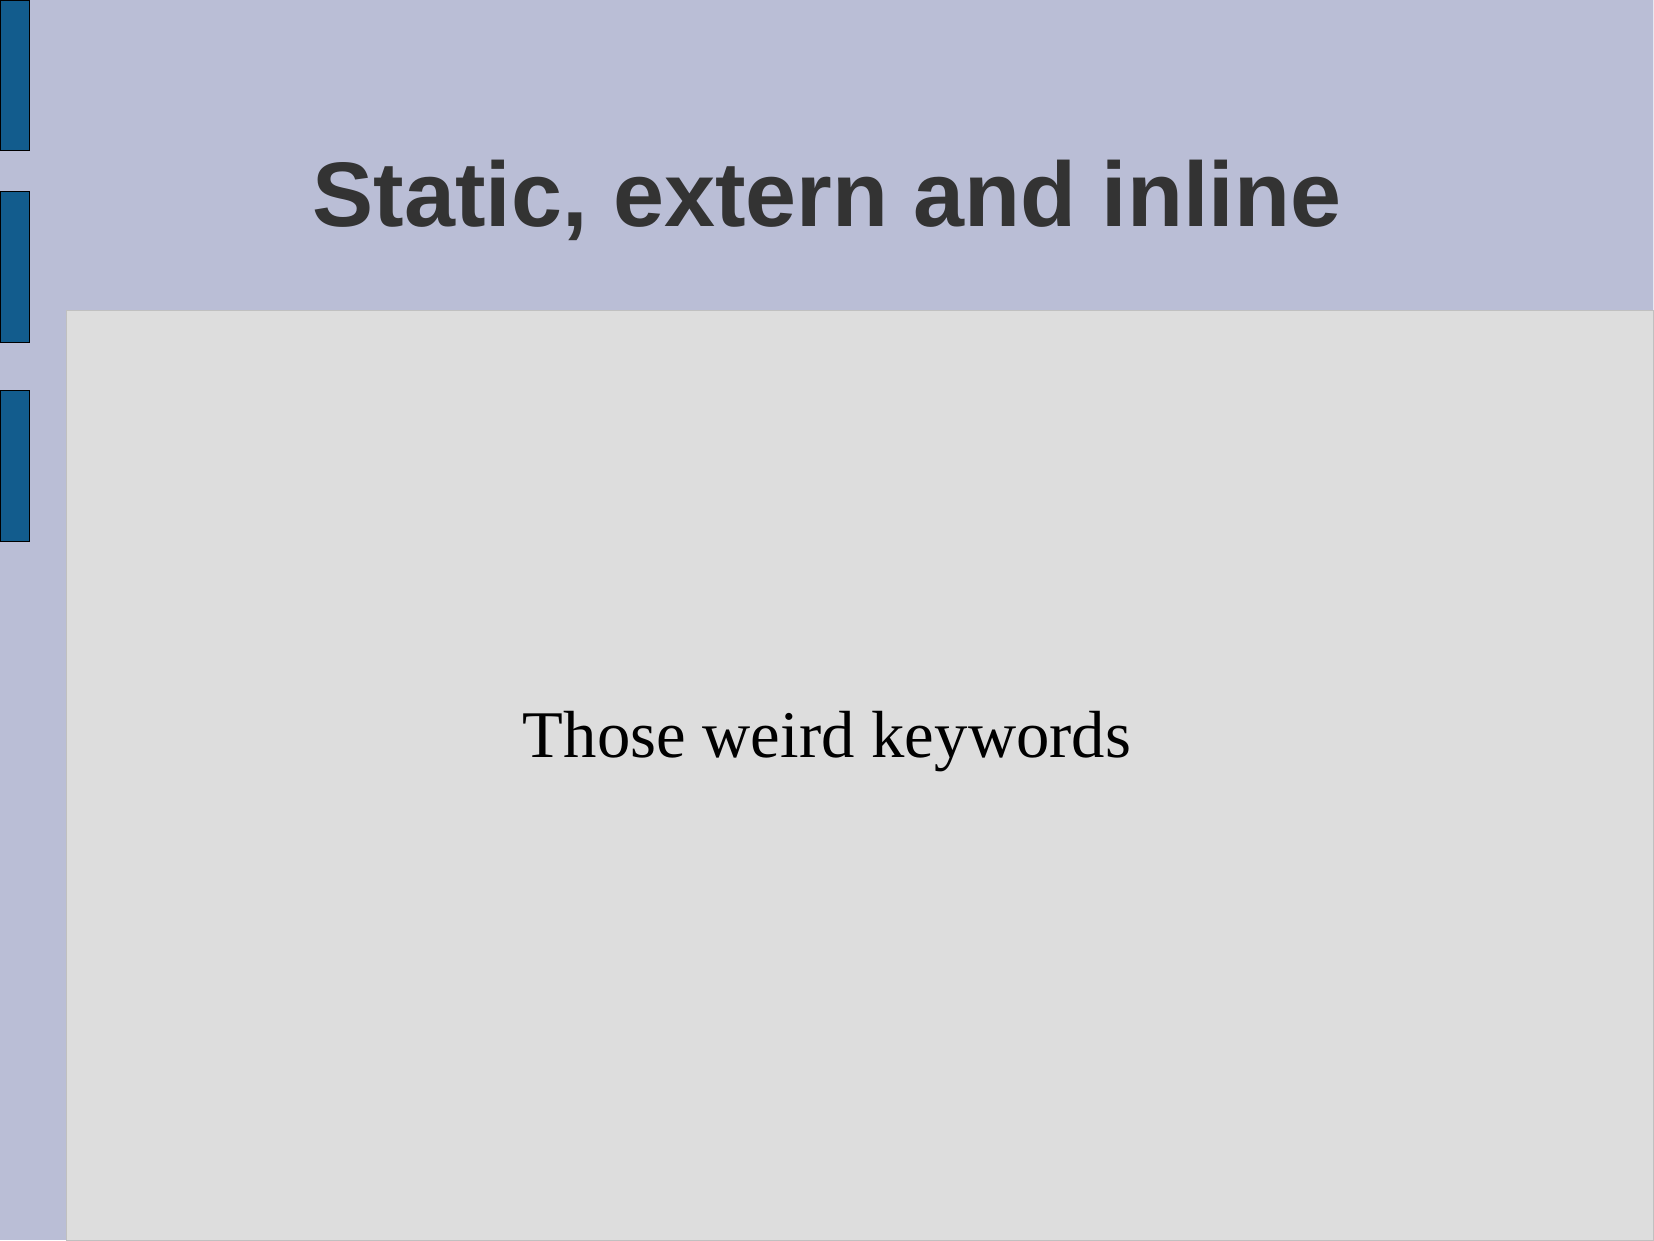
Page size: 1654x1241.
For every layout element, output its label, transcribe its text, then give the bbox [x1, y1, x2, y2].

subtitle Those weird keywords [121, 344, 1534, 1127]
title Static, extern and inline [121, 91, 1534, 299]
